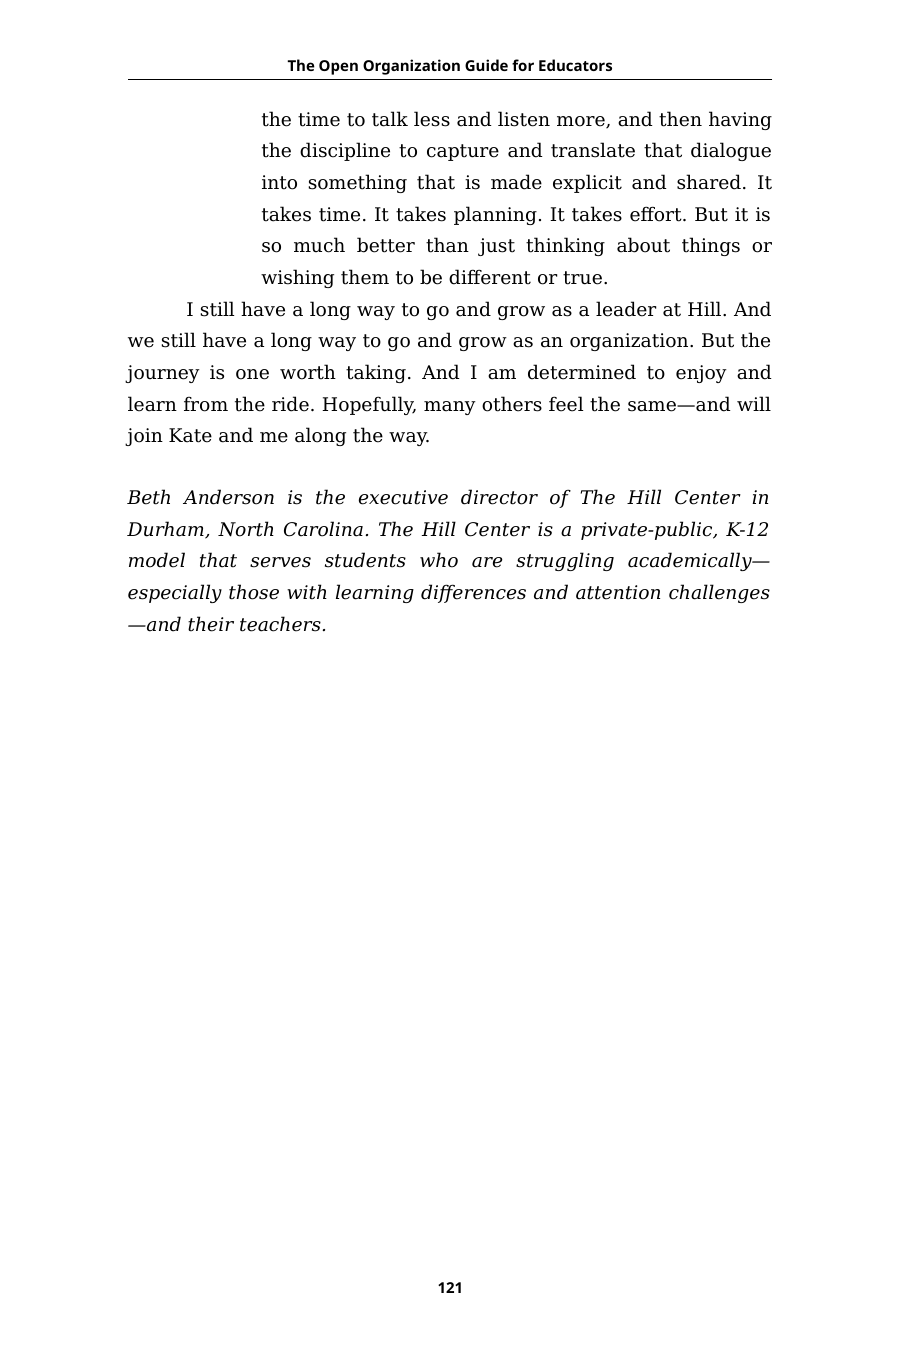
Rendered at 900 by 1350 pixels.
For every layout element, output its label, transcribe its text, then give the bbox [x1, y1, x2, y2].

list the time to talk less and listen more, and then having the discipline to capture and translate that dialogue into something that is made explicit and shared. It takes time. It takes planning. It takes effort. But it is so much better than just thinking about things or wishing them to be different or true. [223, 109, 772, 289]
text I still have a long way to go and grow as a leader at Hill. And we still have a long way to go and grow as an organization. But the journey is one worth taking. And I am determined to enjoy and learn from the ride. Hopefully, many others feel the same—and will join Kate and me along the way. [127, 299, 772, 447]
text Beth Anderson is the executive director of The Hill Center in Durham, North Carolina. The Hill Center is a private-public, K-12 model that serves students who are struggling academically—especially those with learning differences and attention challenges—and their teachers. [127, 487, 772, 636]
